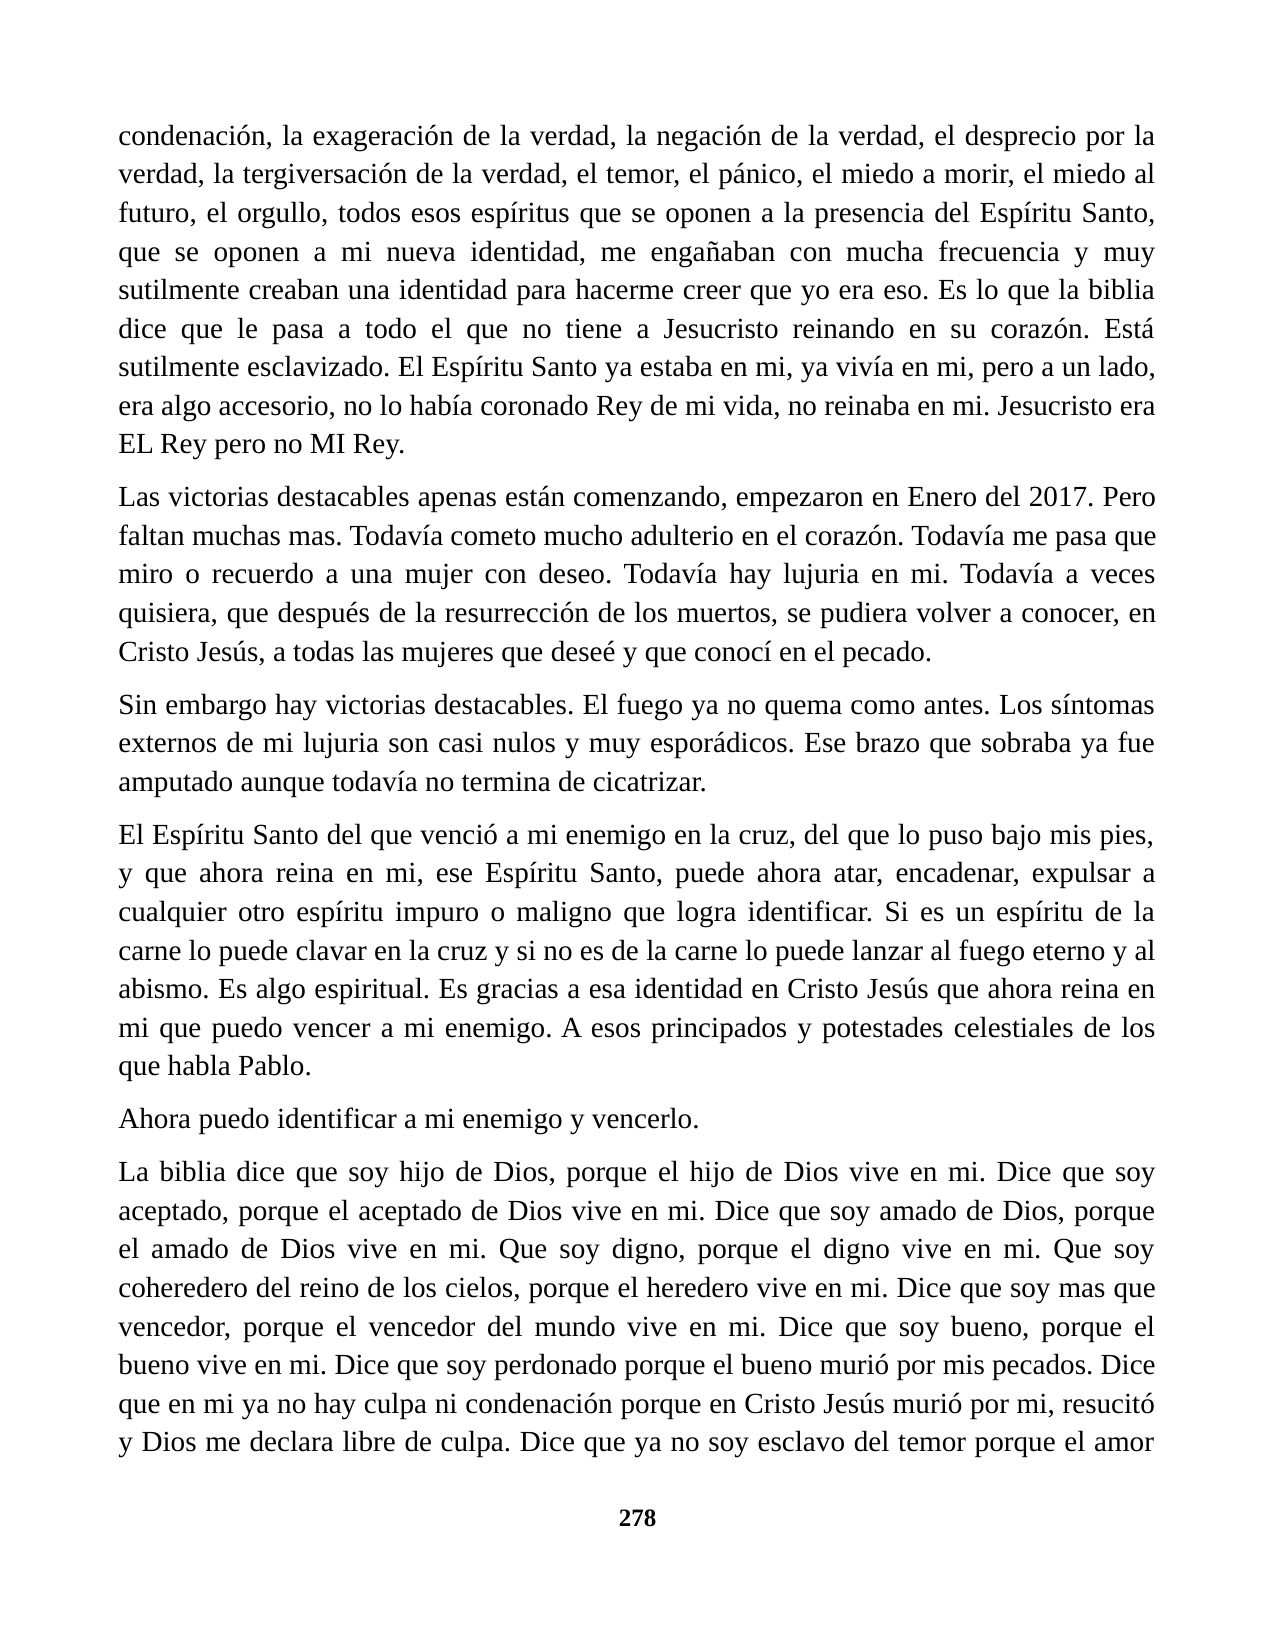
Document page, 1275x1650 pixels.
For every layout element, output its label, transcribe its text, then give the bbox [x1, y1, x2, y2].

text Las victorias destacables apenas están comenzando, empezaron en Enero del 2017. Pero faltan muchas mas. Todavía cometo mucho adulterio en el corazón. Todavía me pasa que miro o recuerdo a una mujer con deseo. Todavía hay lujuria en mi. Todavía a veces quisiera, que después de la resurrección de los muertos, se pudiera volver a conocer, en Cristo Jesús, a todas las mujeres que deseé y que conocí en el pecado. [118, 479, 1157, 667]
text condenación, la exageración de la verdad, la negación de la verdad, el desprecio por la verdad, la tergiversación de la verdad, el temor, el pánico, el miedo a morir, el miedo al futuro, el orgullo, todos esos espíritus que se oponen a la presencia del Espíritu Santo, que se oponen a mi nueva identidad, me engañaban con mucha frecuencia y muy sutilmente creaban una identidad para hacerme creer que yo era eso. Es lo que la biblia dice que le pasa a todo el que no tiene a Jesucristo reinando en su corazón. Está sutilmente esclavizado. El Espíritu Santo ya estaba en mi, ya vivía en mi, pero a un lado, era algo accesorio, no lo había coronado Rey de mi vida, no reinaba en mi. Jesucristo era EL Rey pero no MI Rey. [118, 118, 1157, 460]
text Ahora puedo identificar a mi enemigo y vencerlo. [118, 1101, 1157, 1135]
text El Espíritu Santo del que venció a mi enemigo en la cruz, del que lo puso bajo mis pies, y que ahora reina en mi, ese Espíritu Santo, puede ahora atar, encadenar, expulsar a cualquier otro espíritu impuro o maligno que logra identificar. Si es un espíritu de la carne lo puede clavar en la cruz y si no es de la carne lo puede lanzar al fuego eterno y al abismo. Es algo espiritual. Es gracias a esa identidad en Cristo Jesús que ahora reina en mi que puedo vencer a mi enemigo. A esos principados y potestades celestiales de los que habla Pablo. [118, 817, 1157, 1082]
text La biblia dice que soy hijo de Dios, porque el hijo de Dios vive en mi. Dice que soy aceptado, porque el aceptado de Dios vive en mi. Dice que soy amado de Dios, porque el amado de Dios vive en mi. Que soy digno, porque el digno vive en mi. Que soy coheredero del reino de los cielos, porque el heredero vive en mi. Dice que soy mas que vencedor, porque el vencedor del mundo vive en mi. Dice que soy bueno, porque el bueno vive en mi. Dice que soy perdonado porque el bueno murió por mis pecados. Dice que en mi ya no hay culpa ni condenación porque en Cristo Jesús murió por mi, resucitó y Dios me declara libre de culpa. Dice que ya no soy esclavo del temor porque el amor [118, 1154, 1157, 1458]
text Sin embargo hay victorias destacables. El fuego ya no quema como antes. Los síntomas externos de mi lujuria son casi nulos y muy esporádicos. Ese brazo que sobraba ya fue amputado aunque todavía no termina de cicatrizar. [118, 687, 1157, 797]
